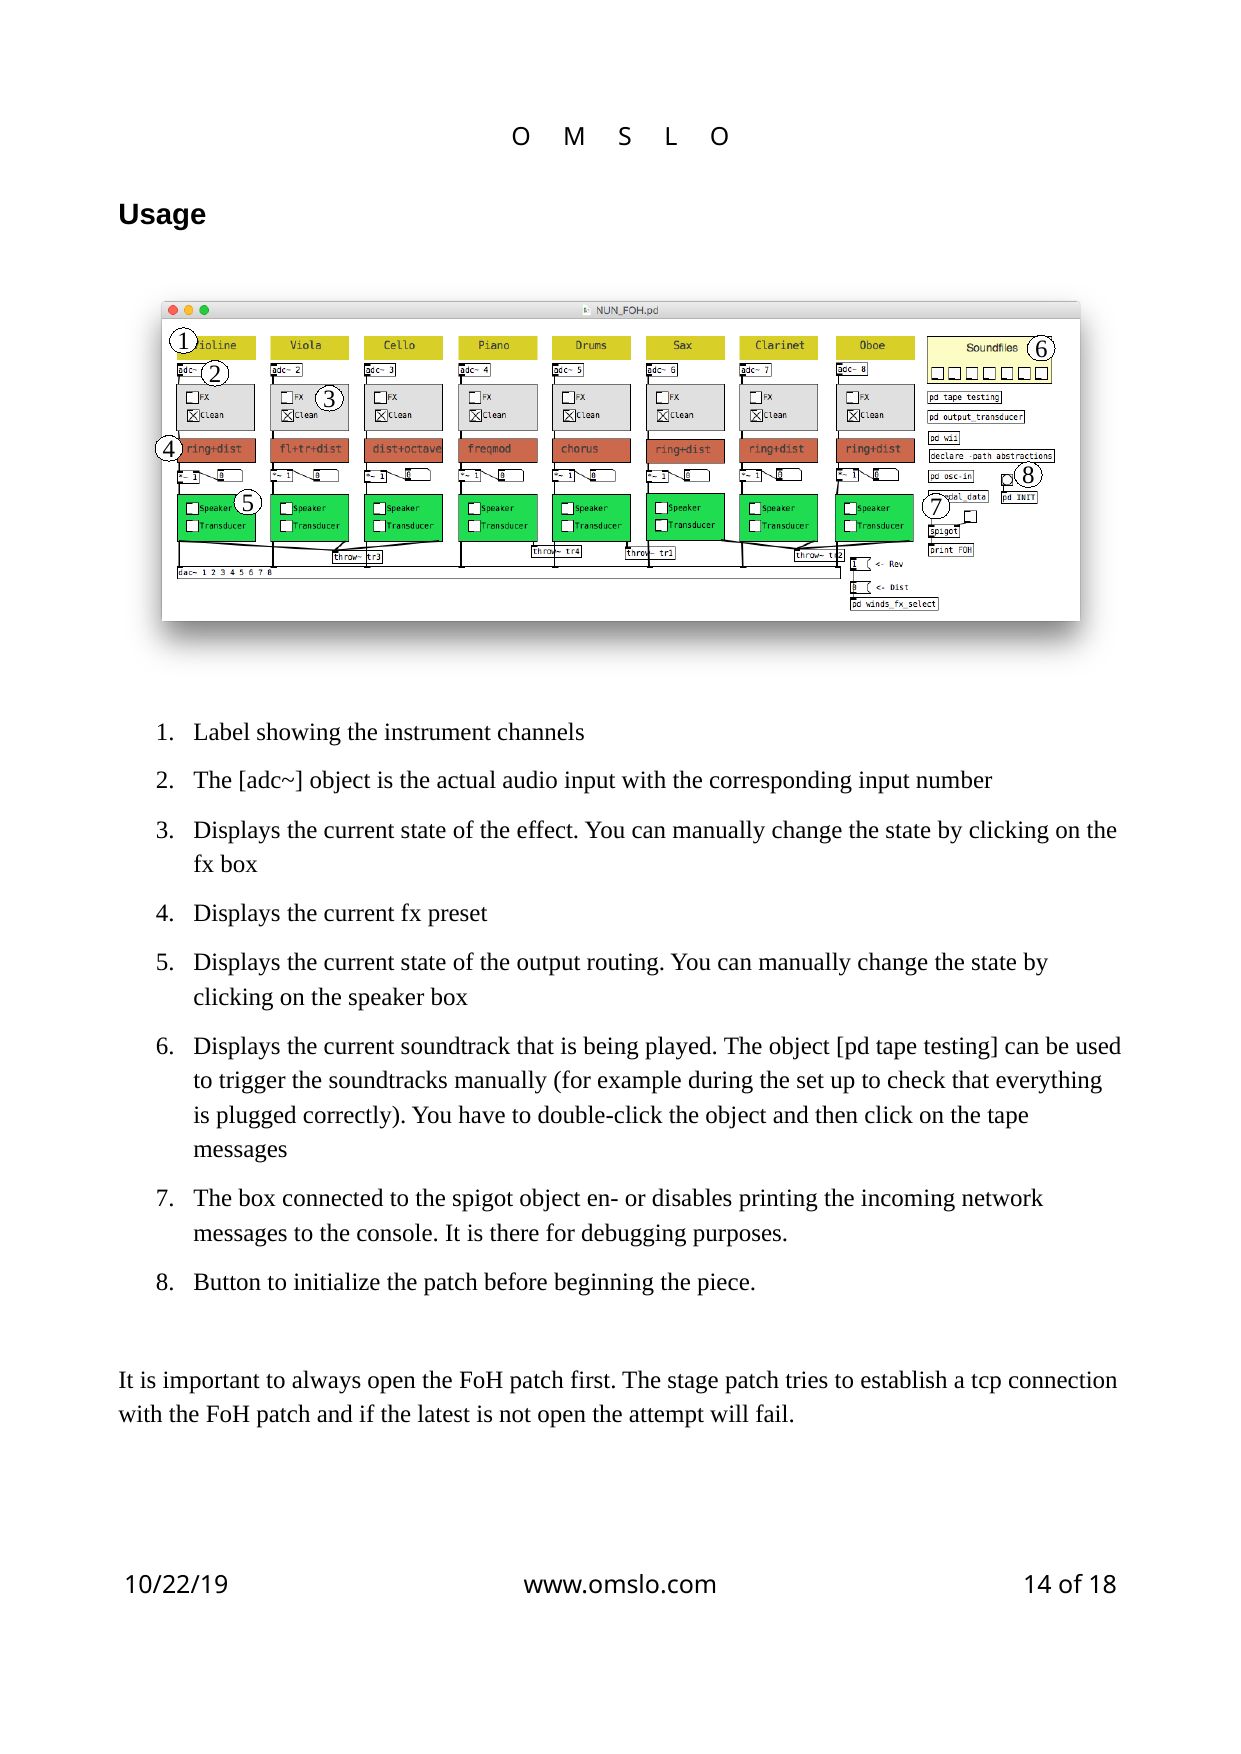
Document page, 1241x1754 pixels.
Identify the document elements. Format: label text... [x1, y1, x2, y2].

list The box connected to the spigot object en- or disables printing the incoming network messages to the console. It is there for debugging purposes. [156, 1183, 1122, 1247]
picture [118, 277, 1123, 683]
text It is important to always open the FoH patch first. The stage patch tries to establish a tcp connection with the FoH patch and if the latest is not open the attempt will fail. [118, 1365, 1122, 1428]
list Displays the current soundtrack that is being played. The object [pd tape testing] can be used to trigger the soundtracks manually (for example during the set up to check that everything is plugged correctly). You have to double-click the object and then click on the tape messages [156, 1031, 1122, 1163]
list The [adc~] object is the actual audio input with the corresponding input number [156, 766, 1122, 794]
list Button to initialize the patch before beginning the piece. [156, 1267, 1122, 1296]
list Displays the current fx preset [156, 898, 1122, 927]
list Label showing the instrument channels [156, 717, 1122, 745]
list Displays the current state of the output routing. You can manually change the state by clicking on the speaker box [156, 947, 1122, 1011]
list Displays the current state of the effect. You can manually change the state by clicking on the fx box [156, 815, 1122, 878]
subtitle Usage [118, 197, 1122, 231]
